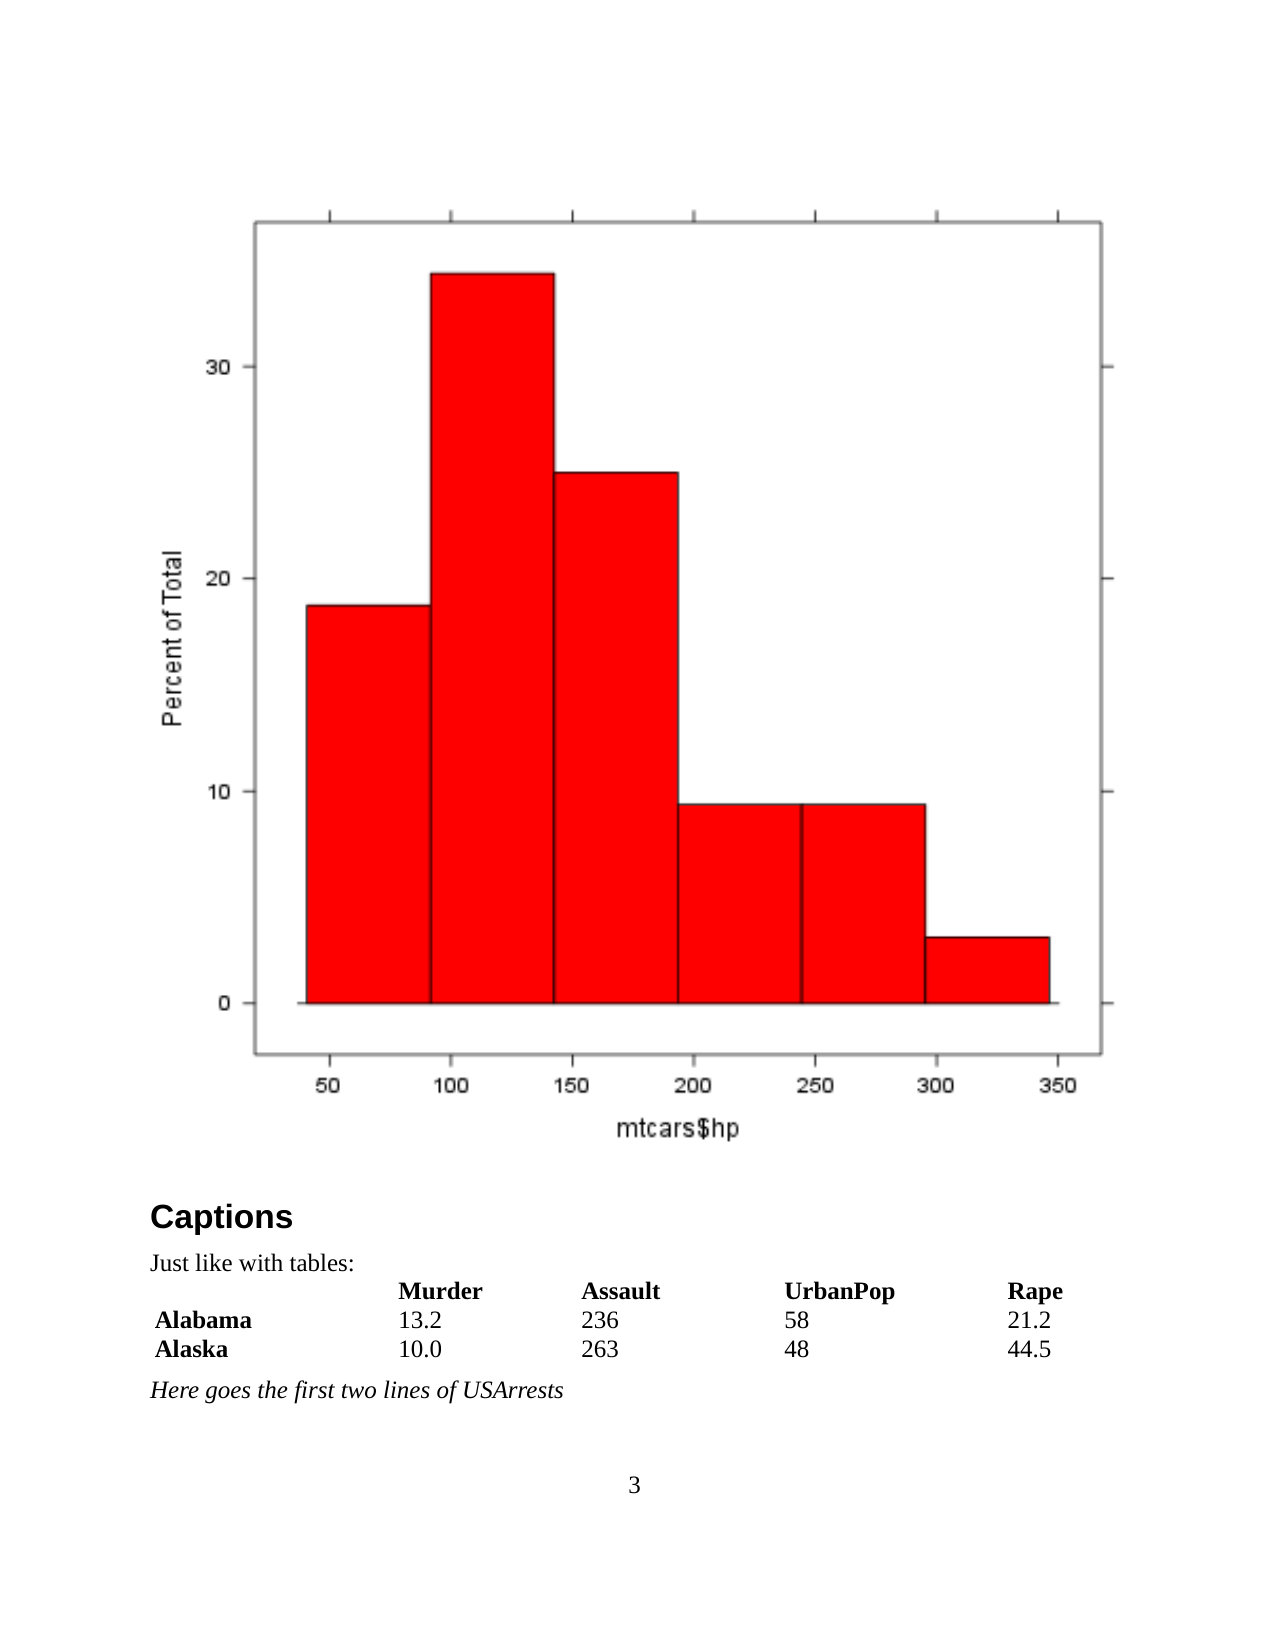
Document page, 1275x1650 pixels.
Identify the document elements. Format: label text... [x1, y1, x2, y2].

table_cell 236 [576, 1305, 779, 1334]
table_cell 263 [576, 1334, 779, 1363]
text Just like with tables: [150, 1248, 1125, 1276]
table_cell 21.2 [1003, 1305, 1125, 1334]
table_header UrbanPop [780, 1276, 1003, 1305]
table_cell 44.5 [1003, 1334, 1125, 1363]
table_header Murder [394, 1276, 576, 1305]
table_cell 48 [780, 1334, 1003, 1363]
table_header Rape [1003, 1276, 1125, 1305]
table_cell 10.0 [394, 1334, 576, 1363]
text Here goes the first two lines of USArrests [150, 1375, 1125, 1404]
table_cell Alaska [150, 1334, 394, 1363]
table_cell 13.2 [394, 1305, 576, 1334]
table_cell 58 [780, 1305, 1003, 1334]
subtitle Captions [150, 1196, 1125, 1235]
picture [150, 150, 1163, 1163]
table_cell Alabama [150, 1305, 394, 1334]
table_header [150, 1276, 394, 1305]
table_header Assault [576, 1276, 779, 1305]
